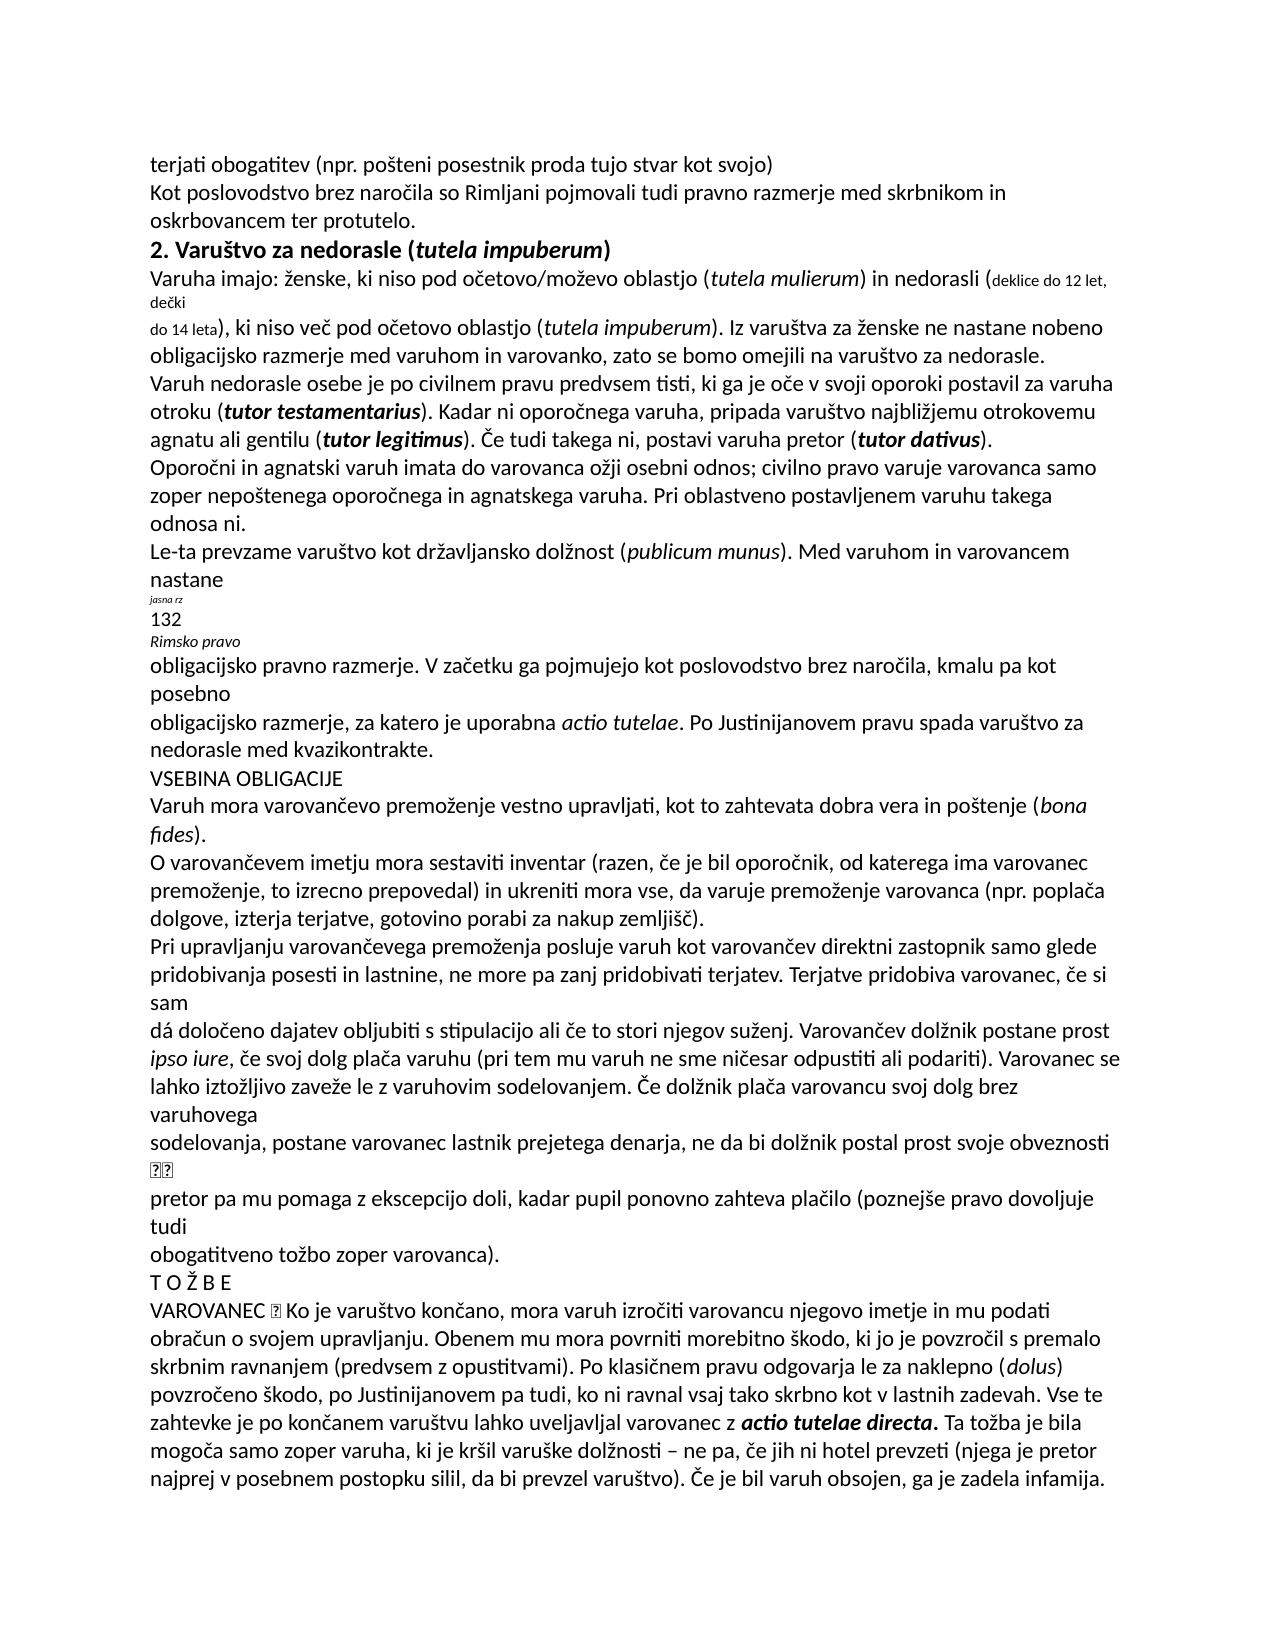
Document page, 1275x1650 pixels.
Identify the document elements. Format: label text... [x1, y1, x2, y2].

text premoženje, to izrecno prepovedal) in ukreniti mora vse, da varuje premoženje varovanca (npr. poplača [150, 876, 1125, 904]
text obogatitveno tožbo zoper varovanca). [150, 1240, 1125, 1268]
text terjati obogatitev (npr. pošteni posestnik proda tujo stvar kot svojo) [150, 150, 1125, 178]
text mogoča samo zoper varuha, ki je kršil varuške dolžnosti – ne pa, če jih ni hotel prevzeti (njega je pretor [150, 1436, 1125, 1464]
text Le-ta prevzame varuštvo kot državljansko dolžnost (publicum munus). Med varuhom in varovancem nastane [150, 537, 1125, 593]
text Pri upravljanju varovančevega premoženja posluje varuh kot varovančev direktni zastopnik samo glede [150, 932, 1125, 960]
text VAROVANEC  Ko je varuštvo končano, mora varuh izročiti varovancu njegovo imetje in mu podati [150, 1296, 1125, 1324]
text sodelovanja, postane varovanec lastnik prejetega denarja, ne da bi dolžnik postal prost svoje obveznosti  [150, 1128, 1125, 1184]
text do 14 leta), ki niso več pod očetovo oblastjo (tutela impuberum). Iz varuštva za ženske ne nastane nobeno [150, 313, 1125, 341]
text ipso iure, če svoj dolg plača varuhu (pri tem mu varuh ne sme ničesar odpustiti ali podariti). Varovanec se [150, 1044, 1125, 1072]
text pretor pa mu pomaga z ekscepcijo doli, kadar pupil ponovno zahteva plačilo (poznejše pravo dovoljuje tudi [150, 1184, 1125, 1240]
text obligacijsko razmerje med varuhom in varovanko, zato se bomo omejili na varuštvo za nedorasle. [150, 341, 1125, 369]
text obligacijsko pravno razmerje. V začetku ga pojmujejo kot poslovodstvo brez naročila, kmalu pa kot posebno [150, 652, 1125, 708]
text Varuha imajo: ženske, ki niso pod očetovo/moževo oblastjo (tutela mulierum) in nedorasli (deklice do 12 let, dečki [150, 264, 1125, 313]
text agnatu ali gentilu (tutor legitimus). Če tudi takega ni, postavi varuha pretor (tutor dativus). [150, 425, 1125, 453]
text Oporočni in agnatski varuh imata do varovanca ožji osebni odnos; civilno pravo varuje varovanca samo [150, 453, 1125, 481]
text dá določeno dajatev obljubiti s stipulacijo ali če to stori njegov suženj. Varovančev dolžnik postane prost [150, 1016, 1125, 1044]
text Varuh nedorasle osebe je po civilnem pravu predvsem tisti, ki ga je oče v svoji oporoki postavil za varuha [150, 369, 1125, 397]
text zahtevke je po končanem varuštvu lahko uveljavljal varovanec z actio tutelae directa. Ta tožba je bila [150, 1408, 1125, 1436]
text Rimsko pravo [150, 631, 1125, 652]
text O varovančevem imetju mora sestaviti inventar (razen, če je bil oporočnik, od katerega ima varovanec [150, 848, 1125, 876]
text otroku (tutor testamentarius). Kadar ni oporočnega varuha, pripada varuštvo najbližjemu otrokovemu [150, 397, 1125, 425]
text 132 [150, 606, 1125, 631]
text VSEBINA OBLIGACIJE [150, 764, 1125, 792]
text obračun o svojem upravljanju. Obenem mu mora povrniti morebitno škodo, ki jo je povzročil s premalo [150, 1324, 1125, 1352]
text lahko iztožljivo zaveže le z varuhovim sodelovanjem. Če dolžnik plača varovancu svoj dolg brez varuhovega [150, 1072, 1125, 1128]
text najprej v posebnem postopku silil, da bi prevzel varuštvo). Če je bil varuh obsojen, ga je zadela infamija. [150, 1464, 1125, 1492]
text skrbnim ravnanjem (predvsem z opustitvami). Po klasičnem pravu odgovarja le za naklepno (dolus) [150, 1352, 1125, 1380]
text jasna rz [150, 593, 1125, 606]
text Varuh mora varovančevo premoženje vestno upravljati, kot to zahtevata dobra vera in poštenje (bona fides). [150, 792, 1125, 848]
text zoper nepoštenega oporočnega in agnatskega varuha. Pri oblastveno postavljenem varuhu takega odnosa ni. [150, 481, 1125, 537]
text nedorasle med kvazikontrakte. [150, 736, 1125, 764]
text 2. Varuštvo za nedorasle (tutela impuberum) [150, 234, 1125, 264]
text T O Ž B E [150, 1268, 1125, 1296]
text pridobivanja posesti in lastnine, ne more pa zanj pridobivati terjatev. Terjatve pridobiva varovanec, če si sam [150, 960, 1125, 1016]
text obligacijsko razmerje, za katero je uporabna actio tutelae. Po Justinijanovem pravu spada varuštvo za [150, 708, 1125, 736]
text Kot poslovodstvo brez naročila so Rimljani pojmovali tudi pravno razmerje med skrbnikom in [150, 178, 1125, 206]
text dolgove, izterja terjatve, gotovino porabi za nakup zemljišč). [150, 904, 1125, 932]
text povzročeno škodo, po Justinijanovem pa tudi, ko ni ravnal vsaj tako skrbno kot v lastnih zadevah. Vse te [150, 1380, 1125, 1408]
text oskrbovancem ter protutelo. [150, 206, 1125, 234]
